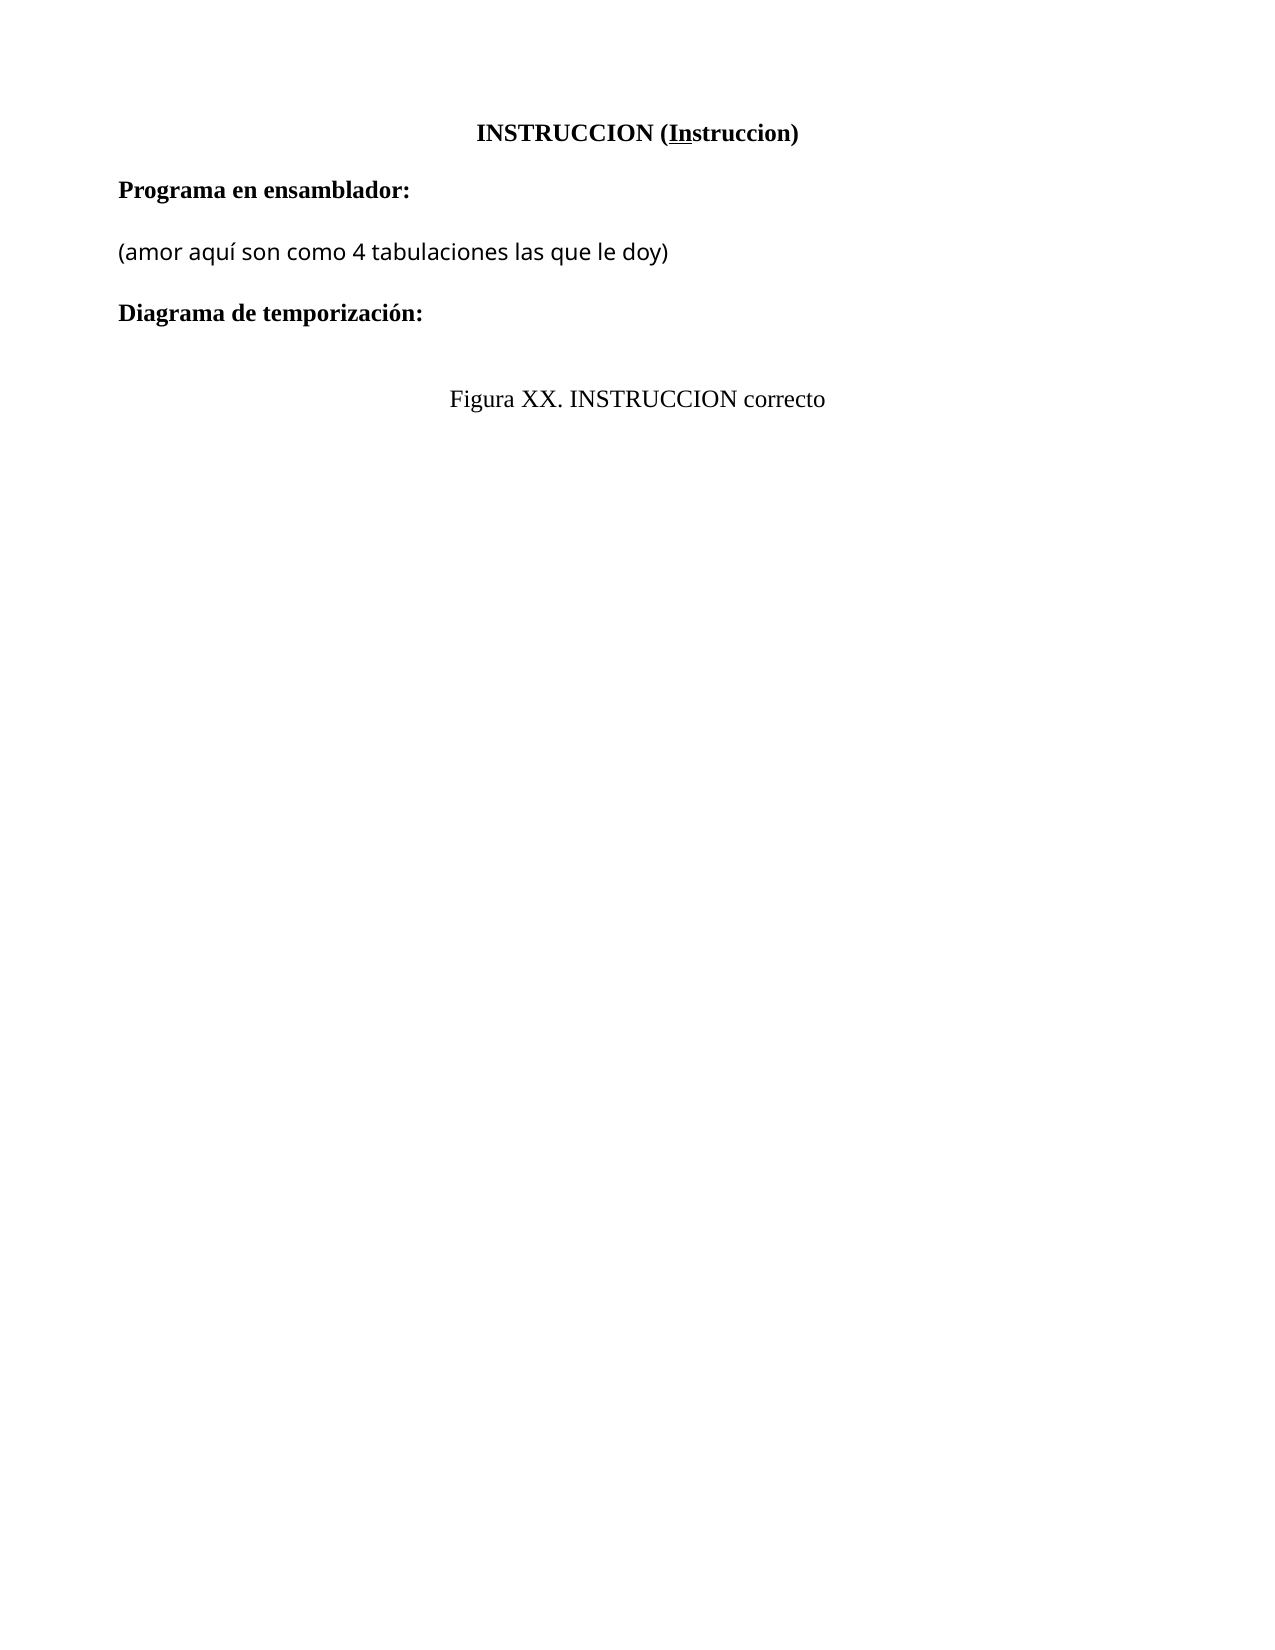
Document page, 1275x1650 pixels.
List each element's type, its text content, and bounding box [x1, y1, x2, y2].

text (amor aquí son como 4 tabulaciones las que le doy) [118, 236, 1157, 267]
text Diagrama de temporización: [118, 298, 1157, 327]
text Figura XX. INSTRUCCION correcto [118, 384, 1157, 413]
text Programa en ensamblador: [118, 176, 1157, 204]
text INSTRUCCION (Instruccion) [118, 118, 1157, 147]
